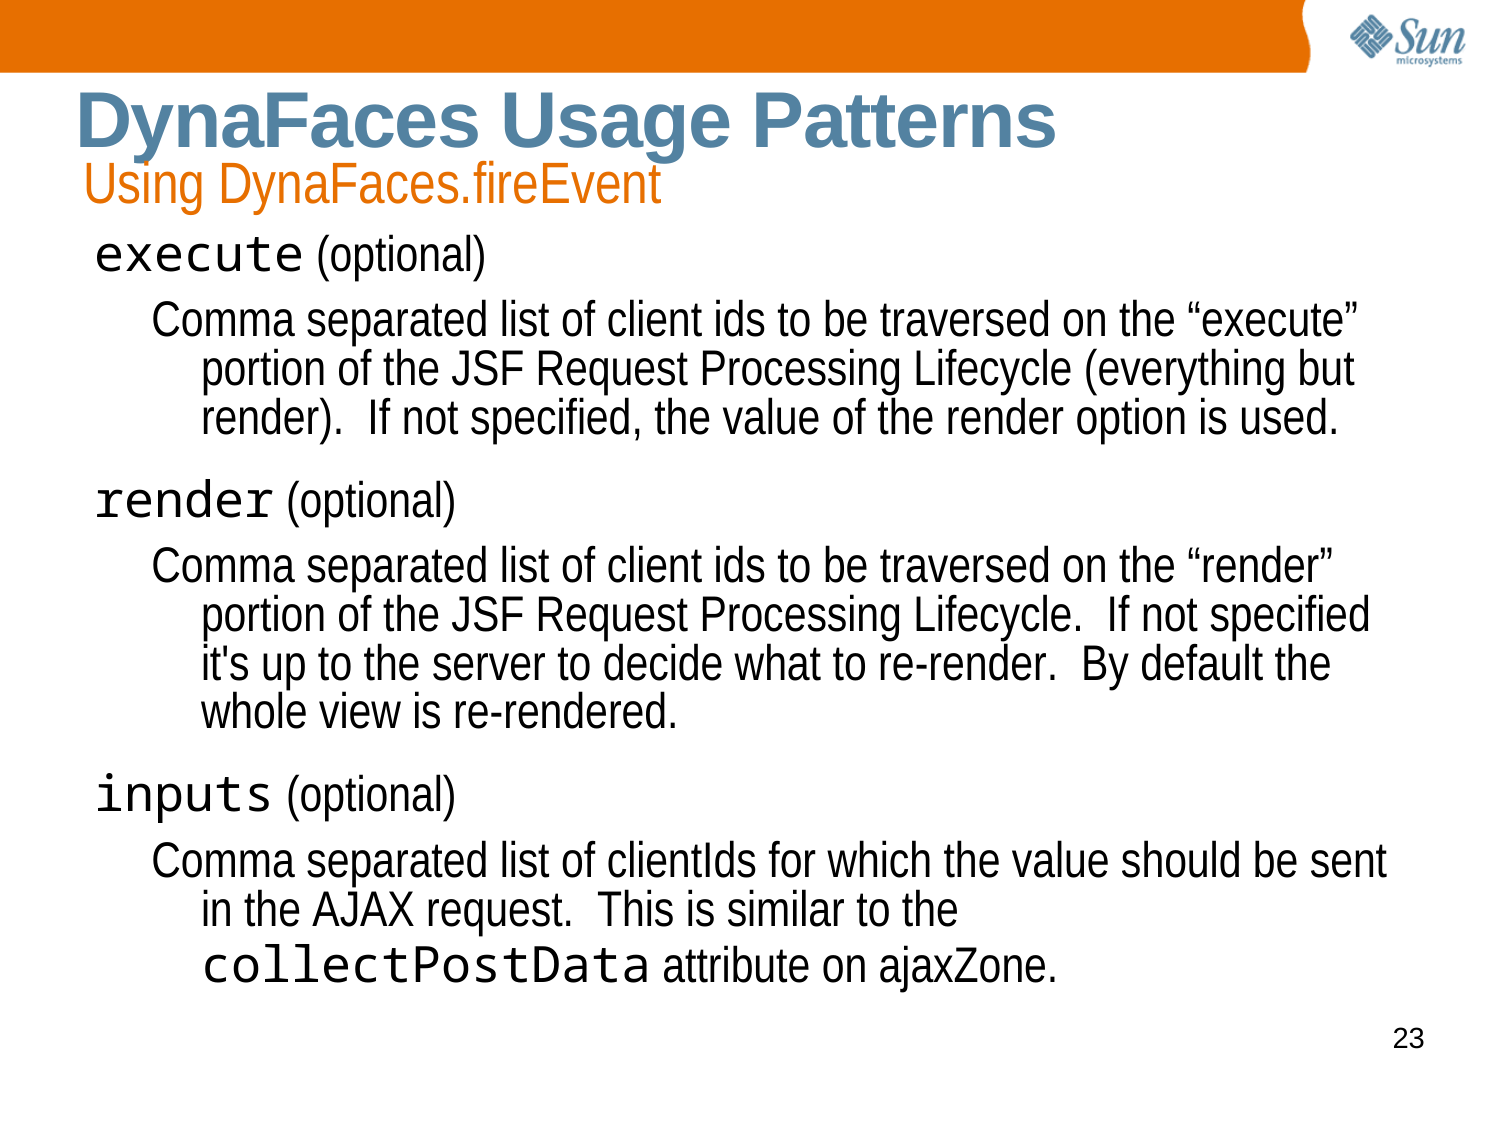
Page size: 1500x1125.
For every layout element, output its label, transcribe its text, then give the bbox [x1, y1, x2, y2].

text_box Using DynaFaces.fireEvent [83, 157, 1351, 224]
picture [0, 0, 1500, 75]
title DynaFaces Usage Patterns [75, 83, 1437, 188]
list execute (optional) Comma separated list of client ids to be traversed on the “execute” portion of the JSF Request Processing Lifecycle (everything but render). If not specified, the value of the render option is used. render (optional) Comma separated list of client ids to be traversed on the “render” portion of the JSF Request Processing Lifecycle. If not specified it's up to the server to decide what to re-render. By default the whole view is re-rendered. inputs (optional) Comma separated list of clientIds for which the value should be sent in the AJAX request. This is similar to the collectPostData attribute on ajaxZone. [75, 224, 1412, 1056]
